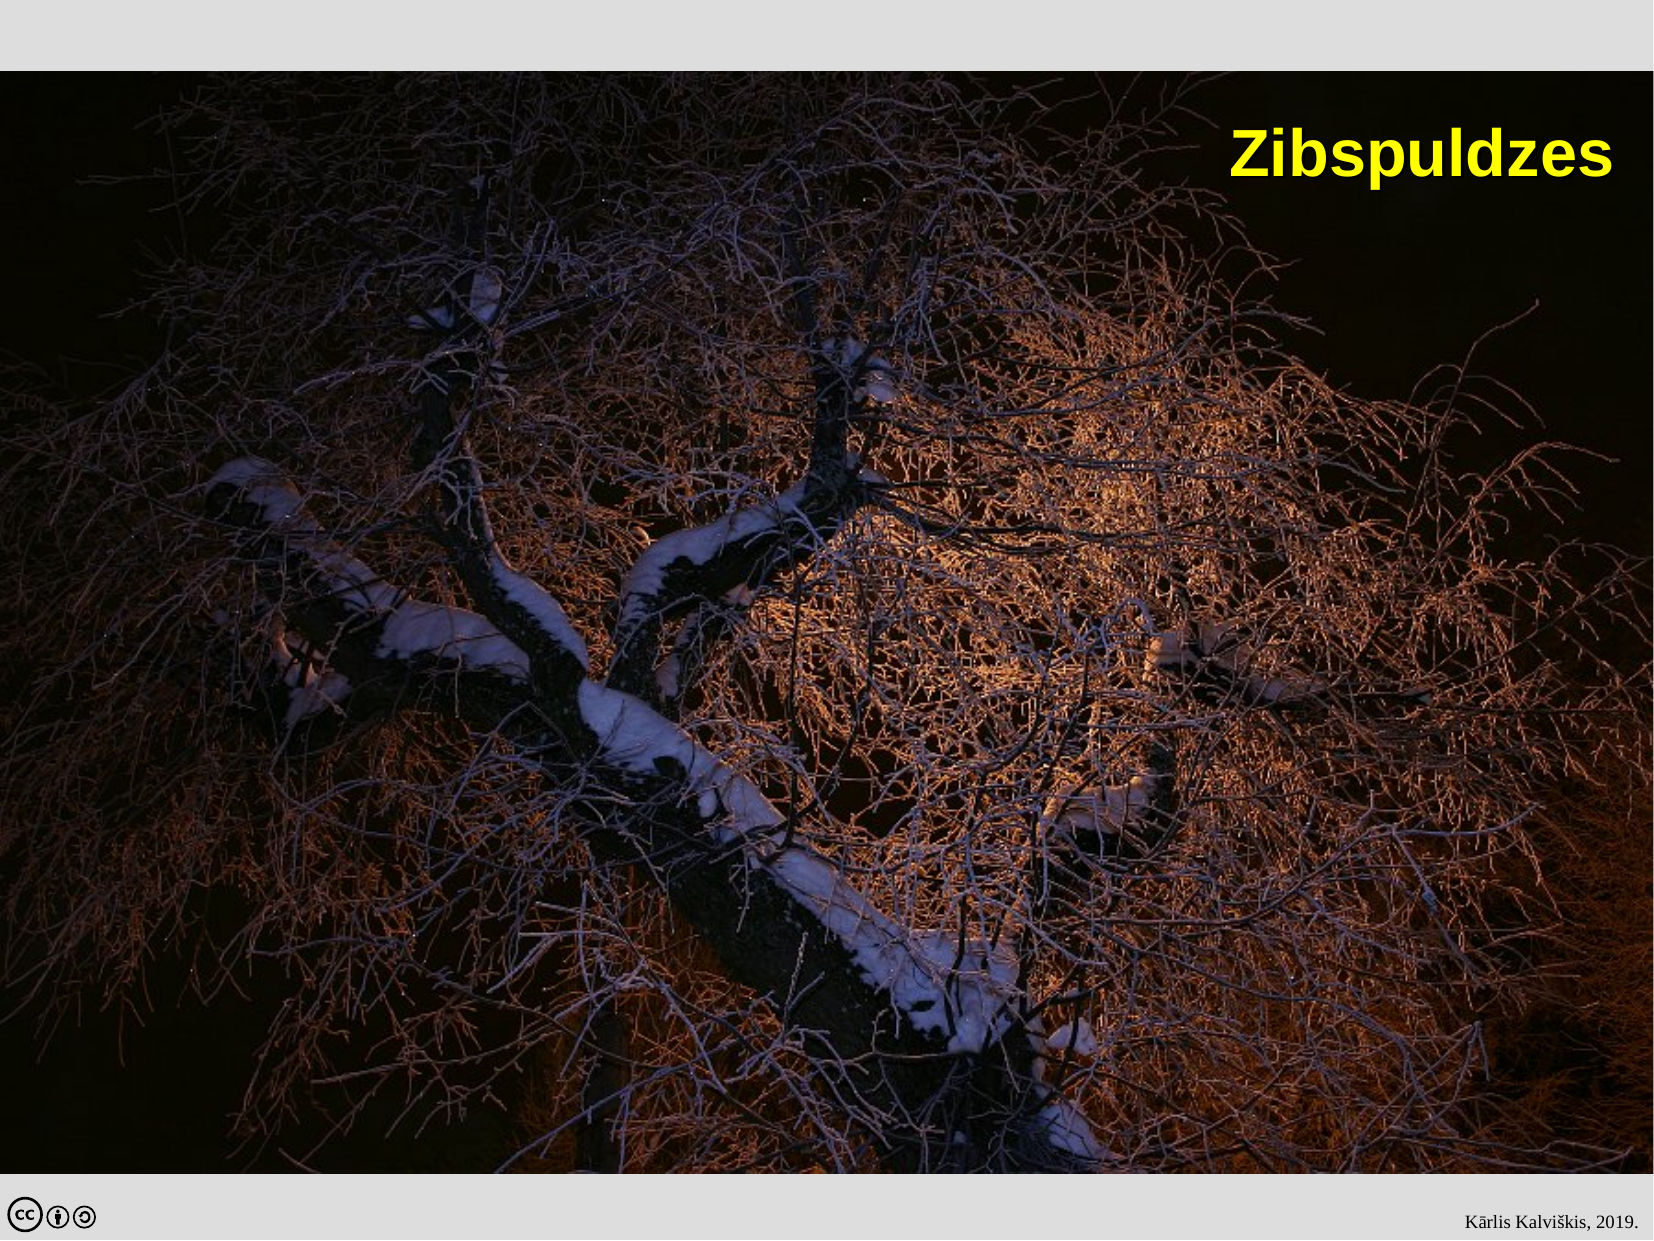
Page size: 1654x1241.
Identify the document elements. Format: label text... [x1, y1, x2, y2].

title Zibspuldzes [42, 49, 1615, 257]
picture [0, 71, 1654, 1174]
